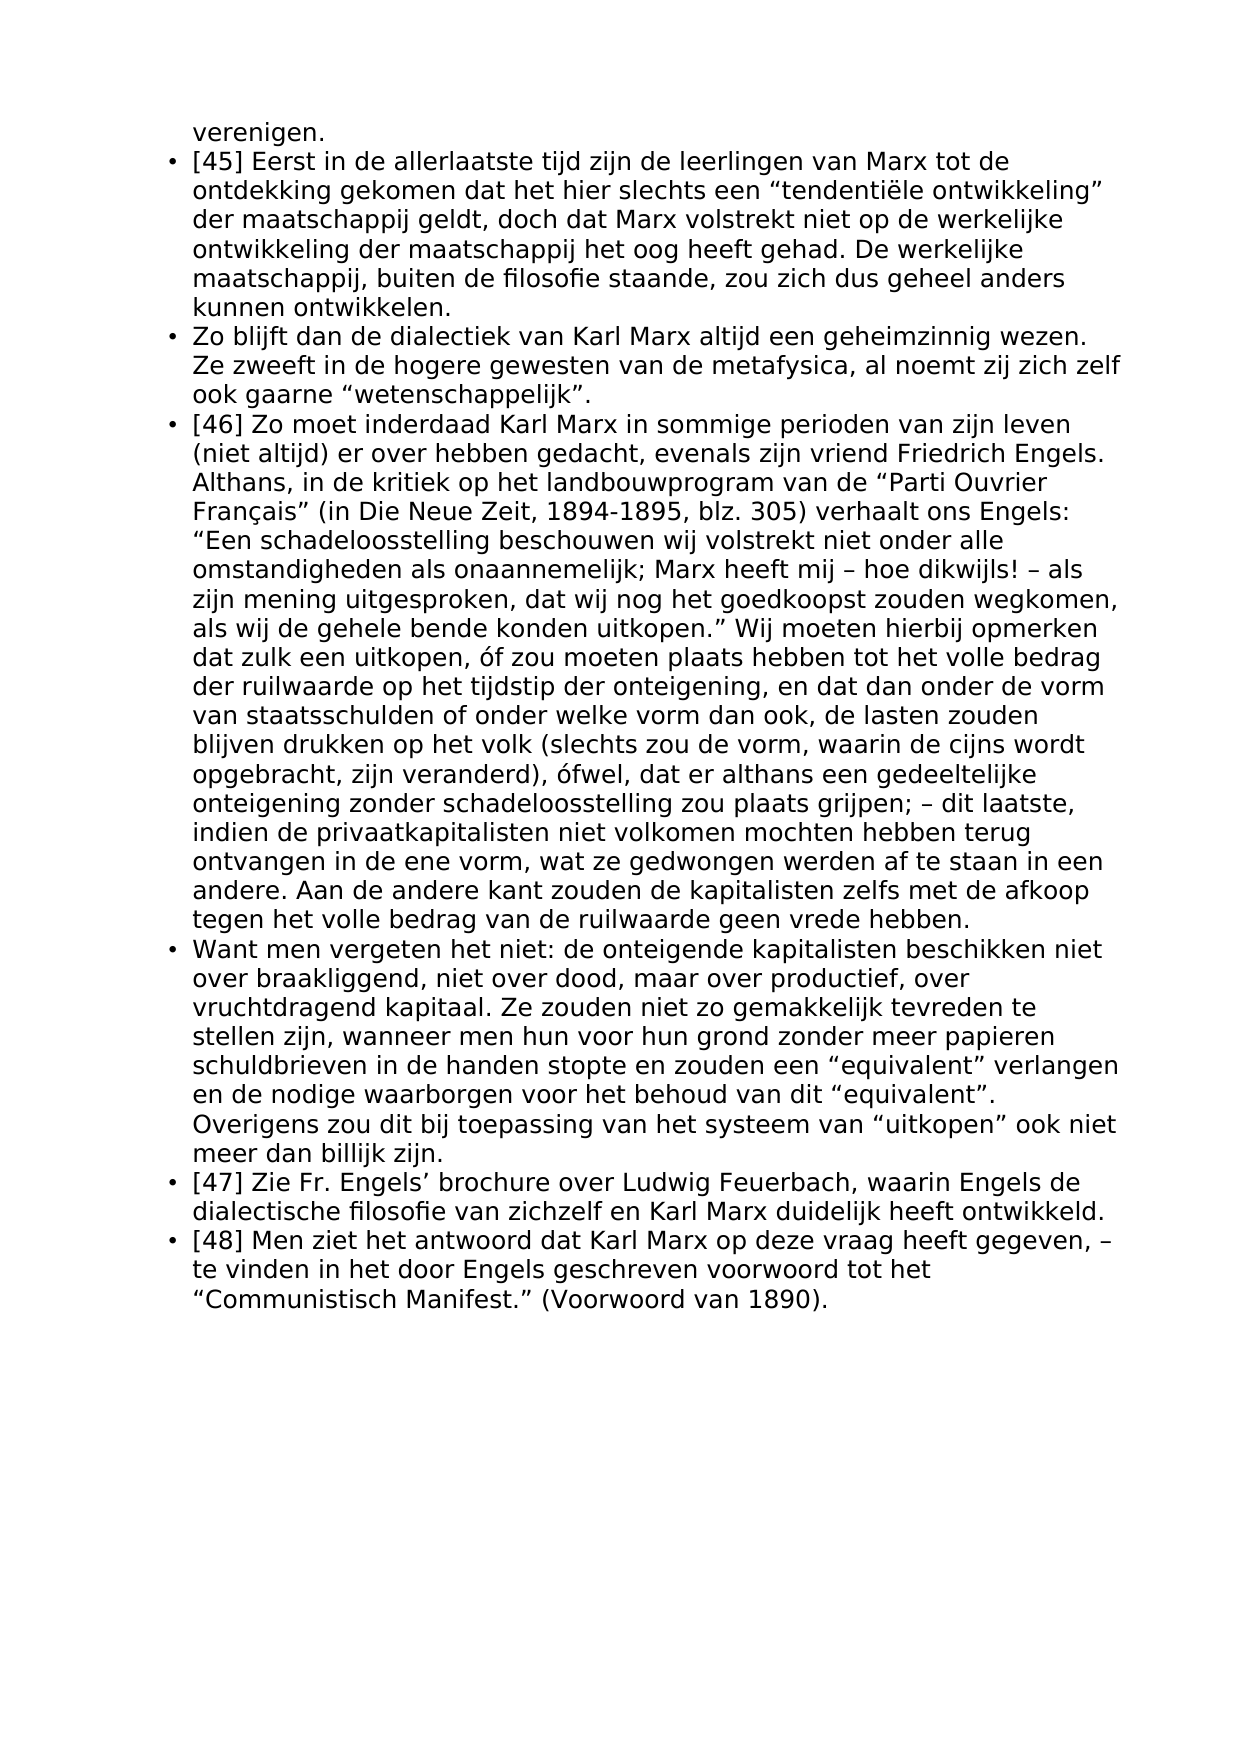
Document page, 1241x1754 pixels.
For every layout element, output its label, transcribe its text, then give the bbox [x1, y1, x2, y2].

list [45] Eerst in de allerlaatste tijd zijn de leerlingen van Marx tot de ontdekking gekomen dat het hier slechts een “tendentiële ontwikkeling” der maatschappij geldt, doch dat Marx volstrekt niet op de werkelijke ontwikkeling der maatschappij het oog heeft gehad. De werkelijke maatschappij, buiten de filosofie staande, zou zich dus geheel anders kunnen ontwikkelen. [177, 147, 1122, 322]
list Want men vergeten het niet: de onteigende kapitalisten beschikken niet over braakliggend, niet over dood, maar over productief, over vruchtdragend kapitaal. Ze zouden niet zo gemakkelijk tevreden te stellen zijn, wanneer men hun voor hun grond zonder meer papieren schuldbrieven in de handen stopte en zouden een “equivalent” verlangen en de nodige waarborgen voor het behoud van dit “equivalent”. Overigens zou dit bij toepassing van het systeem van “uitkopen” ook niet meer dan billijk zijn. [177, 935, 1122, 1168]
list verenigen. [177, 118, 1122, 147]
list Zo blijft dan de dialectiek van Karl Marx altijd een geheimzinnig wezen. Ze zweeft in de hogere gewesten van de metafysica, al noemt zij zich zelf ook gaarne “wetenschappelijk”. [177, 322, 1122, 410]
list [46] Zo moet inderdaad Karl Marx in sommige perioden van zijn leven (niet altijd) er over hebben gedacht, evenals zijn vriend Friedrich Engels. Althans, in de kritiek op het landbouwprogram van de “Parti Ouvrier Français” (in Die Neue Zeit, 1894-1895, blz. 305) verhaalt ons Engels: “Een schadeloosstelling beschouwen wij volstrekt niet onder alle omstandigheden als onaannemelijk; Marx heeft mij – hoe dikwijls! – als zijn mening uitgesproken, dat wij nog het goedkoopst zouden wegkomen, als wij de gehele bende konden uitkopen.” Wij moeten hierbij opmerken dat zulk een uitkopen, óf zou moeten plaats hebben tot het volle bedrag der ruilwaarde op het tijdstip der onteigening, en dat dan onder de vorm van staatsschulden of onder welke vorm dan ook, de lasten zouden blijven drukken op het volk (slechts zou de vorm, waarin de cijns wordt opgebracht, zijn veranderd), ófwel, dat er althans een gedeeltelijke onteigening zonder schadeloosstelling zou plaats grijpen; – dit laatste, indien de privaatkapitalisten niet volkomen mochten hebben terug ontvangen in de ene vorm, wat ze gedwongen werden af te staan in een andere. Aan de andere kant zouden de kapitalisten zelfs met de afkoop tegen het volle bedrag van de ruilwaarde geen vrede hebben. [177, 410, 1122, 935]
list [48] Men ziet het antwoord dat Karl Marx op deze vraag heeft gegeven, – te vinden in het door Engels geschreven voorwoord tot het “Communistisch Manifest.” (Voorwoord van 1890). [177, 1226, 1122, 1314]
list [47] Zie Fr. Engels’ brochure over Ludwig Feuerbach, waarin Engels de dialectische filosofie van zichzelf en Karl Marx duidelijk heeft ontwikkeld. [177, 1168, 1122, 1226]
